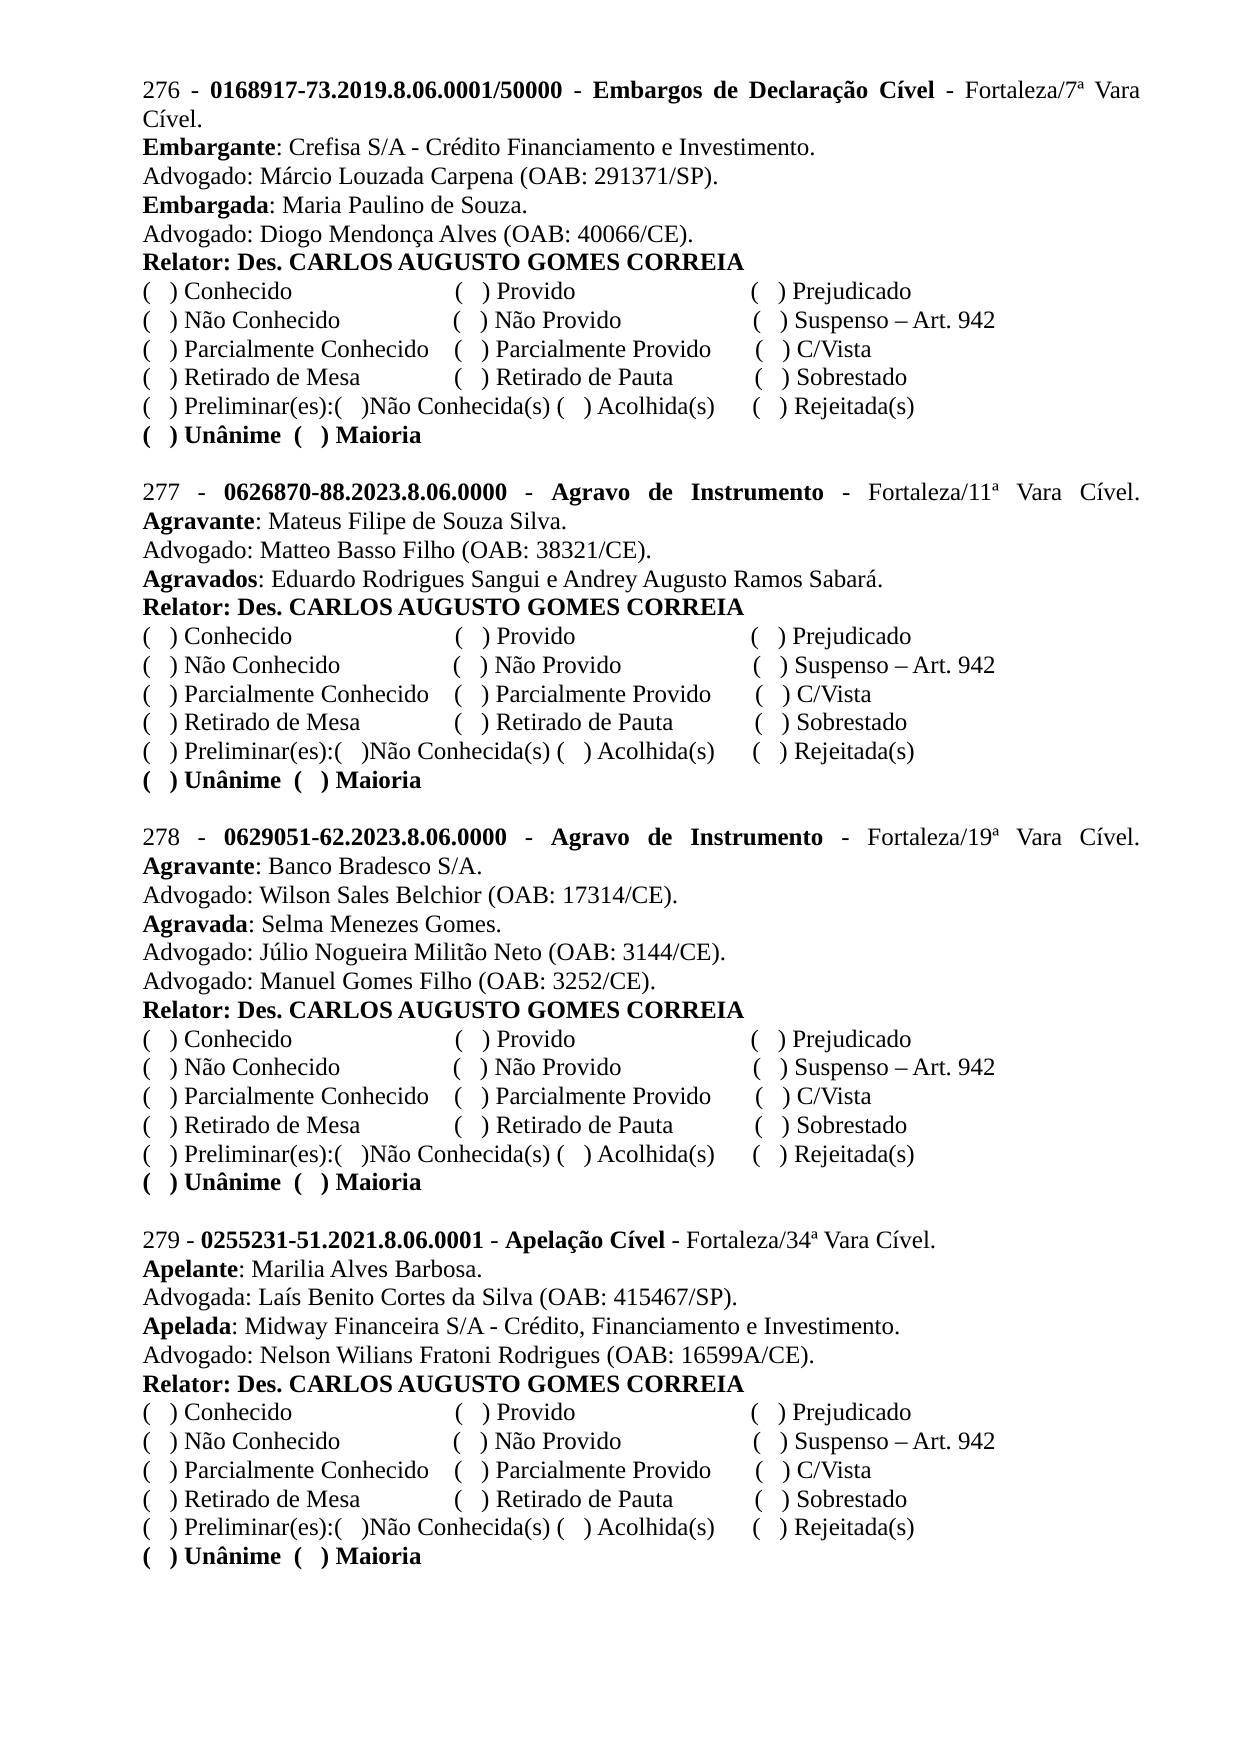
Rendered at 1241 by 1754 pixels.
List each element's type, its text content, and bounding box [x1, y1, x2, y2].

text Advogado: Matteo Basso Filho (OAB: 38321/CE). [142, 535, 1141, 564]
text ( ) Retirado de Mesa ( ) Retirado de Pauta ( ) Sobrestado [142, 707, 1158, 736]
text Relator: Des. CARLOS AUGUSTO GOMES CORREIA [142, 995, 1141, 1024]
text ( ) Conhecido ( ) Provido ( ) Prejudicado [142, 621, 1141, 650]
text ( ) Parcialmente Conhecido ( ) Parcialmente Provido ( ) C/Vista [142, 679, 1158, 707]
text ( ) Conhecido ( ) Provido ( ) Prejudicado [142, 1397, 1141, 1426]
text ( ) Parcialmente Conhecido ( ) Parcialmente Provido ( ) C/Vista [142, 1455, 1158, 1484]
text Advogado: Márcio Louzada Carpena (OAB: 291371/SP). [142, 161, 1141, 190]
text Apelante: Marilia Alves Barbosa. [142, 1254, 1141, 1282]
text Embargante: Crefisa S/A - Crédito Financiamento e Investimento. [142, 132, 1141, 161]
text ( ) Unânime ( ) Maioria [142, 420, 1158, 449]
text Agravada: Selma Menezes Gomes. [142, 909, 1141, 937]
text Agravados: Eduardo Rodrigues Sangui e Andrey Augusto Ramos Sabará. [142, 564, 1141, 592]
text ( ) Unânime ( ) Maioria [142, 765, 1158, 794]
text ( ) Preliminar(es):( )Não Conhecida(s) ( ) Acolhida(s) ( ) Rejeitada(s) [142, 391, 1158, 420]
text 276 - 0168917-73.2019.8.06.0001/50000 - Embargos de Declaração Cível - Fortaleza/7ª Vara Cível. [142, 75, 1141, 132]
text ( ) Parcialmente Conhecido ( ) Parcialmente Provido ( ) C/Vista [142, 1081, 1158, 1110]
text ( ) Unânime ( ) Maioria [142, 1167, 1158, 1196]
text ( ) Retirado de Mesa ( ) Retirado de Pauta ( ) Sobrestado [142, 1110, 1158, 1139]
text ( ) Não Conhecido ( ) Não Provido ( ) Suspenso – Art. 942 [142, 650, 1158, 679]
text Advogada: Laís Benito Cortes da Silva (OAB: 415467/SP). [142, 1282, 1141, 1311]
text ( ) Conhecido ( ) Provido ( ) Prejudicado [142, 1024, 1141, 1052]
text ( ) Não Conhecido ( ) Não Provido ( ) Suspenso – Art. 942 [142, 305, 1158, 334]
text Relator: Des. CARLOS AUGUSTO GOMES CORREIA [142, 1369, 1141, 1397]
text ( ) Preliminar(es):( )Não Conhecida(s) ( ) Acolhida(s) ( ) Rejeitada(s) [142, 1512, 1158, 1541]
text Advogado: Júlio Nogueira Militão Neto (OAB: 3144/CE). [142, 937, 1141, 966]
text ( ) Preliminar(es):( )Não Conhecida(s) ( ) Acolhida(s) ( ) Rejeitada(s) [142, 736, 1158, 765]
text Advogado: Manuel Gomes Filho (OAB: 3252/CE). [142, 966, 1141, 995]
text Relator: Des. CARLOS AUGUSTO GOMES CORREIA [142, 592, 1141, 621]
text Advogado: Nelson Wilians Fratoni Rodrigues (OAB: 16599A/CE). [142, 1340, 1141, 1369]
text ( ) Parcialmente Conhecido ( ) Parcialmente Provido ( ) C/Vista [142, 334, 1158, 362]
text ( ) Não Conhecido ( ) Não Provido ( ) Suspenso – Art. 942 [142, 1052, 1158, 1081]
text ( ) Unânime ( ) Maioria [142, 1541, 1158, 1570]
text 278 - 0629051-62.2023.8.06.0000 - Agravo de Instrumento - Fortaleza/19ª Vara Cível. Agravante: Banco Bradesco S/A. [142, 822, 1141, 880]
text ( ) Retirado de Mesa ( ) Retirado de Pauta ( ) Sobrestado [142, 1484, 1158, 1512]
text ( ) Retirado de Mesa ( ) Retirado de Pauta ( ) Sobrestado [142, 362, 1158, 391]
text ( ) Não Conhecido ( ) Não Provido ( ) Suspenso – Art. 942 [142, 1426, 1158, 1455]
text ( ) Preliminar(es):( )Não Conhecida(s) ( ) Acolhida(s) ( ) Rejeitada(s) [142, 1139, 1158, 1167]
text 279 - 0255231-51.2021.8.06.0001 - Apelação Cível - Fortaleza/34ª Vara Cível. [142, 1225, 1141, 1254]
text Embargada: Maria Paulino de Souza. [142, 190, 1141, 219]
text Relator: Des. CARLOS AUGUSTO GOMES CORREIA [142, 247, 1141, 276]
text 277 - 0626870-88.2023.8.06.0000 - Agravo de Instrumento - Fortaleza/11ª Vara Cível. Agravante: Mateus Filipe de Souza Silva. [142, 477, 1141, 535]
text Apelada: Midway Financeira S/A - Crédito, Financiamento e Investimento. [142, 1311, 1141, 1340]
text Advogado: Diogo Mendonça Alves (OAB: 40066/CE). [142, 219, 1141, 247]
text Advogado: Wilson Sales Belchior (OAB: 17314/CE). [142, 880, 1141, 909]
text ( ) Conhecido ( ) Provido ( ) Prejudicado [142, 276, 1141, 305]
